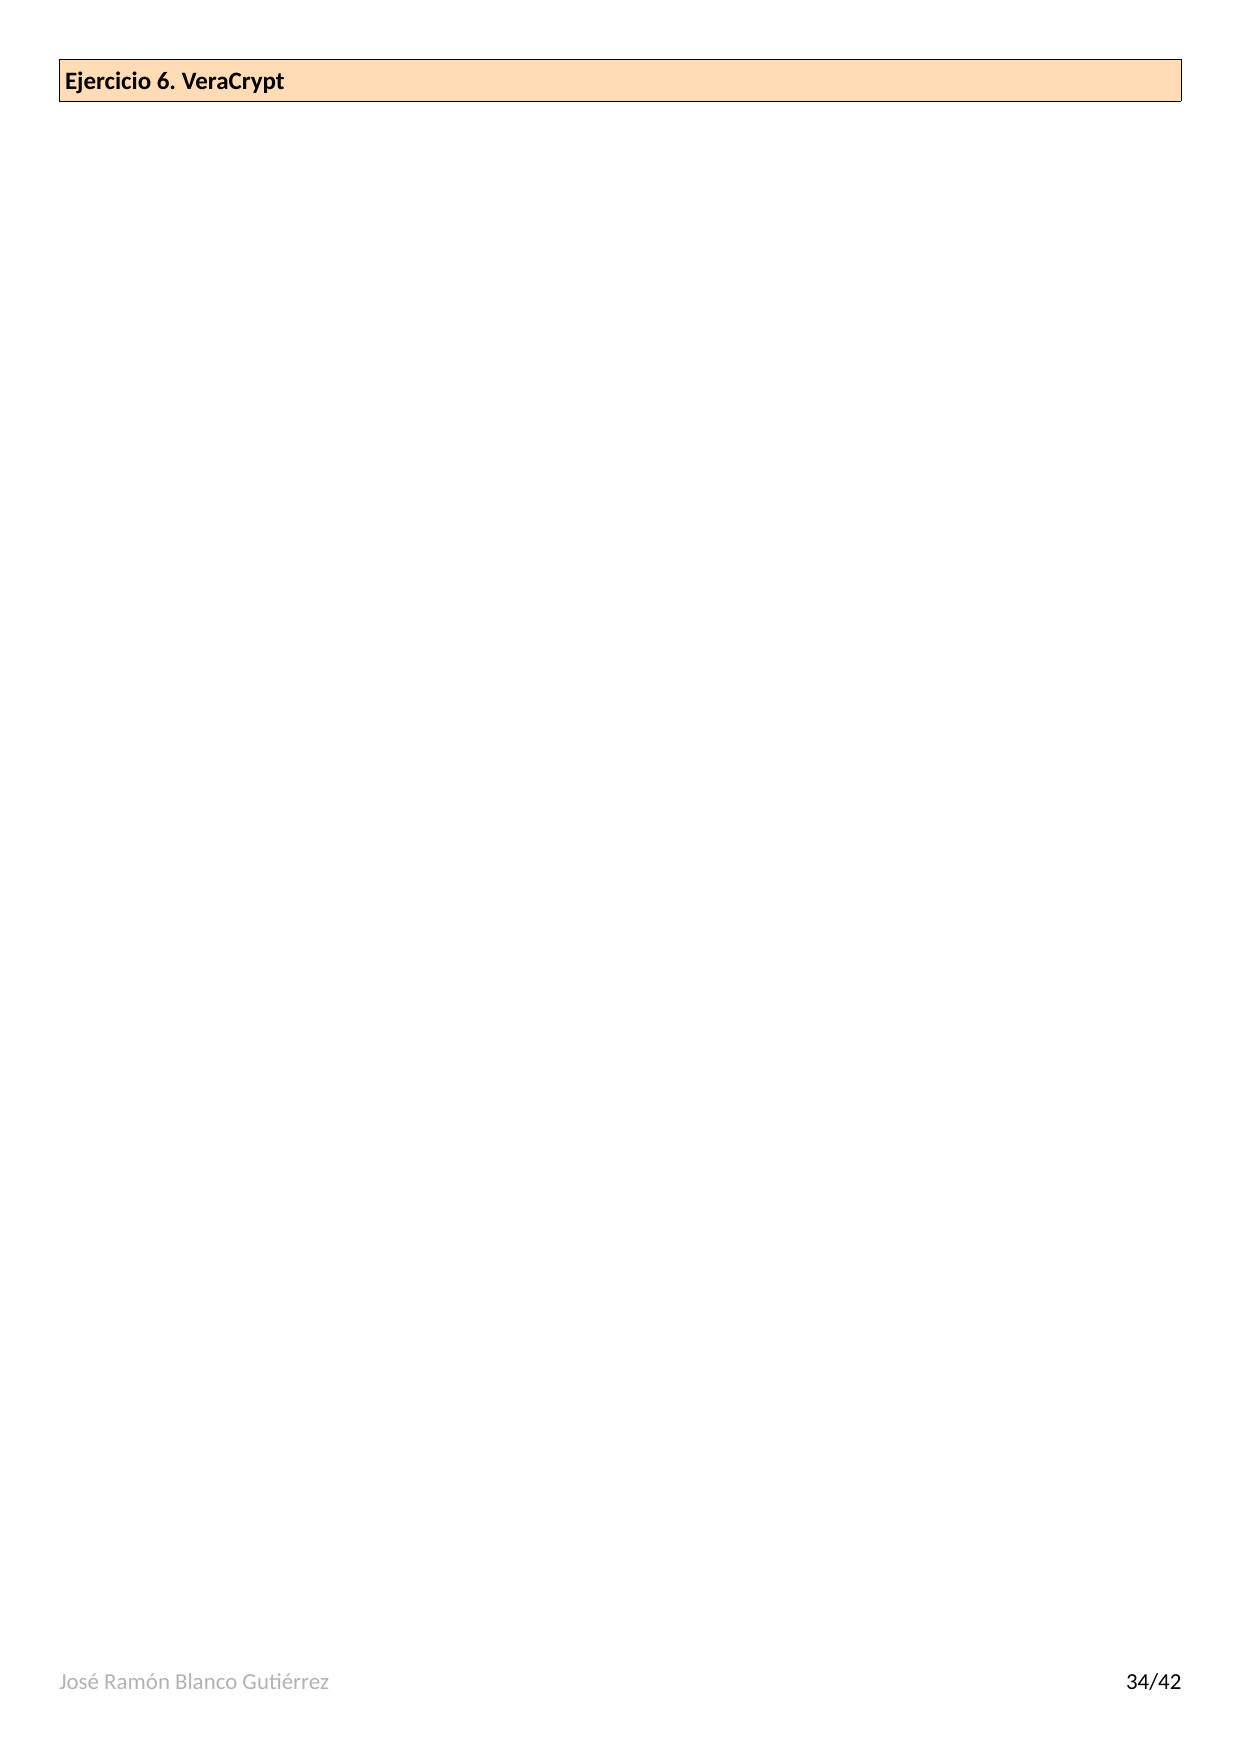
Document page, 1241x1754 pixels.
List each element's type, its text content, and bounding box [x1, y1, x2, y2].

table_header Ejercicio 6. VeraCrypt [60, 60, 1181, 101]
